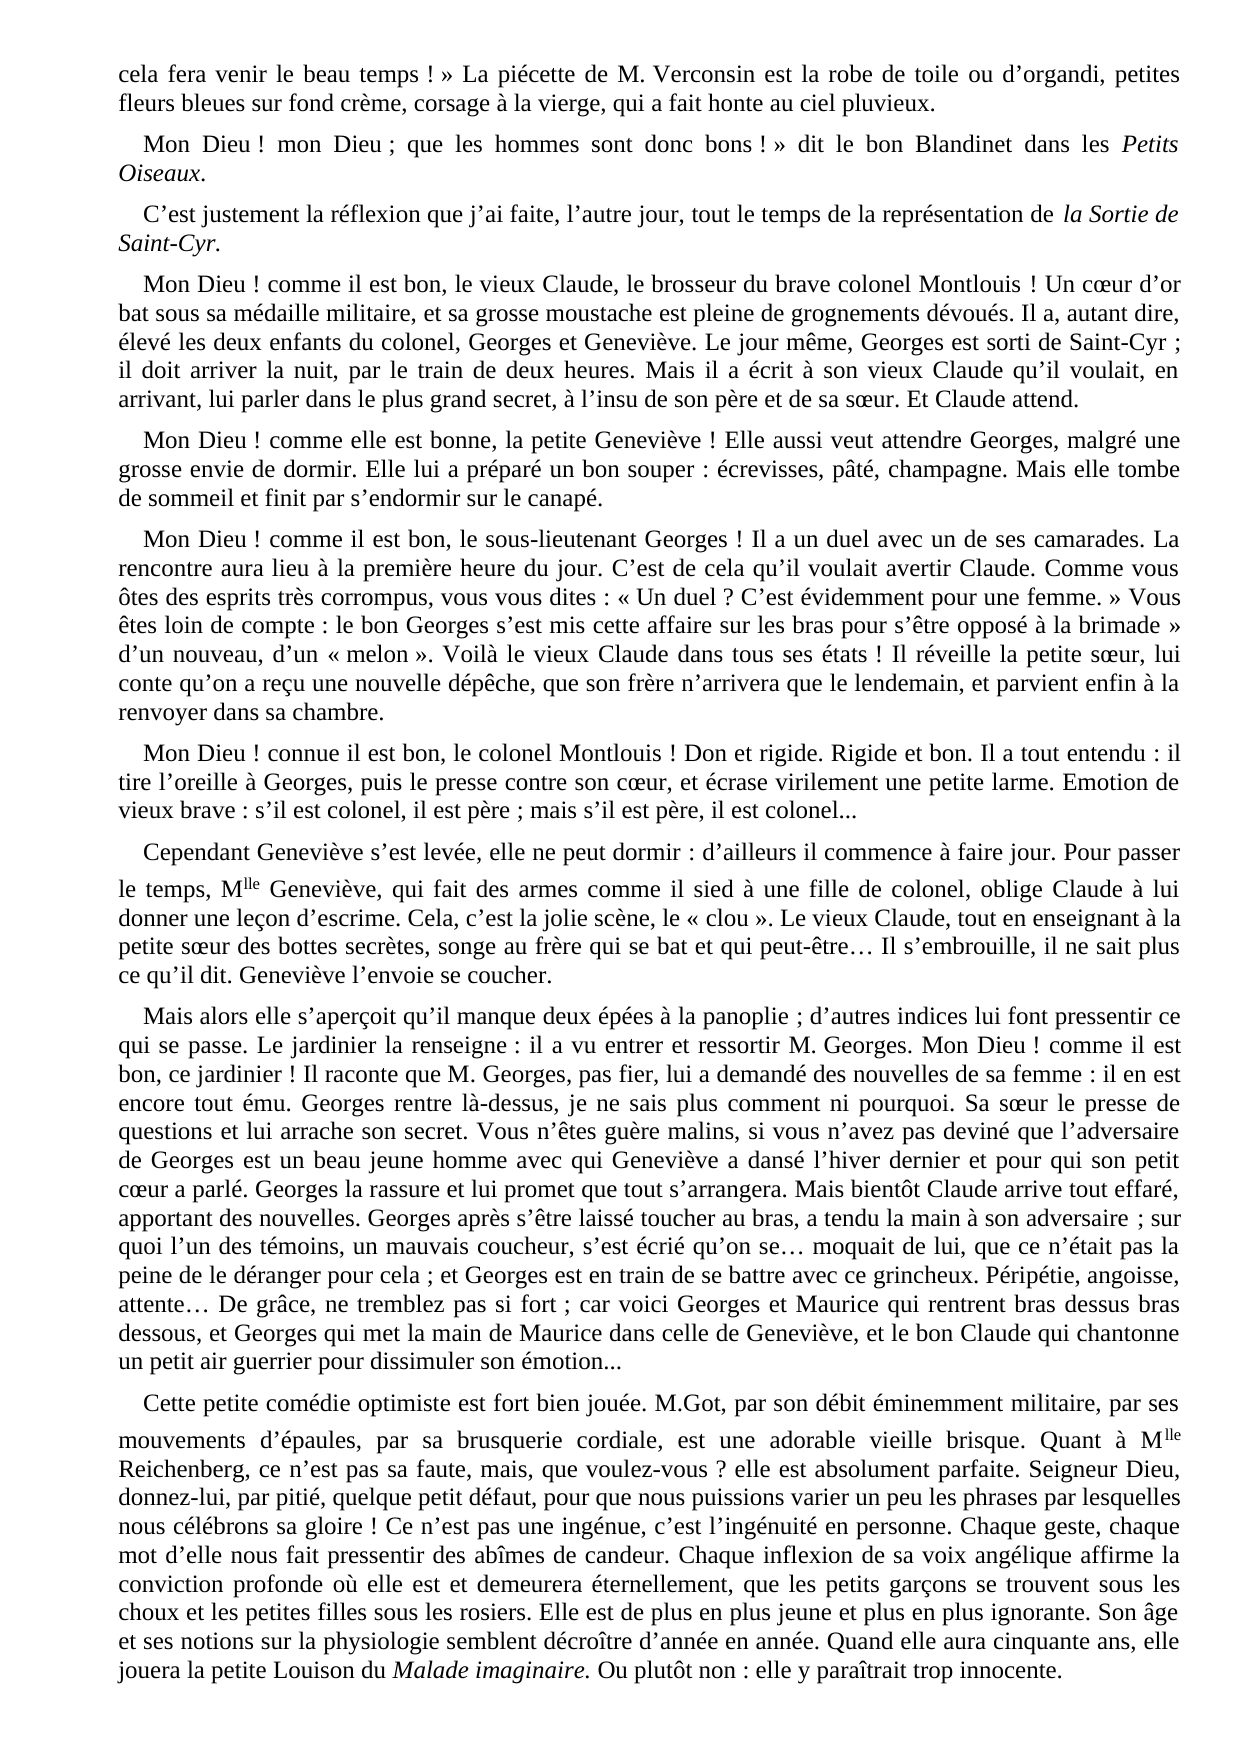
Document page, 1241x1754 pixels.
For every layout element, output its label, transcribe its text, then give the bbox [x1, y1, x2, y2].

text Mon Dieu ! connue il est bon, le colonel Montlouis ! Don et rigide. Rigide et bon. Il a tout entendu : il tire l’oreille à Georges, puis le presse contre son cœur, et écrase virilement une petite larme. Emotion de vieux brave : s’il est colonel, il est père ; mais s’il est père, il est colonel... [118, 738, 1181, 824]
text Cependant Geneviève s’est levée, elle ne peut dormir : d’ailleurs il commence à faire jour. Pour passer le temps, Mlle Geneviève, qui fait des armes comme il sied à une fille de colonel, oblige Claude à lui donner une leçon d’escrime. Cela, c’est la jolie scène, le « clou ». Le vieux Claude, tout en enseignant à la petite sœur des bottes secrètes, songe au frère qui se bat et qui peut-être… Il s’embrouille, il ne sait plus ce qu’il dit. Geneviève l’envoie se coucher. [118, 837, 1181, 989]
text cela fera venir le beau temps ! » La piécette de M. Verconsin est la robe de toile ou d’organdi, petites fleurs bleues sur fond crème, corsage à la vierge, qui a fait honte au ciel pluvieux. [118, 59, 1181, 117]
text Mon Dieu ! comme il est bon, le sous-lieutenant Georges ! Il a un duel avec un de ses camarades. La rencontre aura lieu à la première heure du jour. C’est de cela qu’il voulait avertir Claude. Comme vous ôtes des esprits très corrompus, vous vous dites : « Un duel ? C’est évidemment pour une femme. » Vous êtes loin de compte : le bon Georges s’est mis cette affaire sur les bras pour s’être opposé à la brimade » d’un nouveau, d’un « melon ». Voilà le vieux Claude dans tous ses états ! Il réveille la petite sœur, lui conte qu’on a reçu une nouvelle dépêche, que son frère n’arrivera que le lendemain, et parvient enfin à la renvoyer dans sa chambre. [118, 524, 1181, 725]
text Cette petite comédie optimiste est fort bien jouée. M.Got, par son débit éminemment militaire, par ses mouvements d’épaules, par sa brusquerie cordiale, est une adorable vieille brisque. Quant à Mlle Reichenberg, ce n’est pas sa faute, mais, que voulez-vous ? elle est absolument parfaite. Seigneur Dieu, donnez-lui, par pitié, quelque petit défaut, pour que nous puissions varier un peu les phrases par lesquelles nous célébrons sa gloire ! Ce n’est pas une ingénue, c’est l’ingénuité en personne. Chaque geste, chaque mot d’elle nous fait pressentir des abîmes de candeur. Chaque inflexion de sa voix angélique affirme la conviction profonde où elle est et demeurera éternellement, que les petits garçons se trouvent sous les choux et les petites filles sous les rosiers. Elle est de plus en plus jeune et plus en plus ignorante. Son âge et ses notions sur la physiologie semblent décroître d’année en année. Quand elle aura cinquante ans, elle jouera la petite Louison du Malade imaginaire. Ou plutôt non : elle y paraîtrait trop innocente. [118, 1388, 1181, 1684]
text Mon Dieu ! comme elle est bonne, la petite Geneviève ! Elle aussi veut attendre Georges, malgré une grosse envie de dormir. Elle lui a préparé un bon souper : écrevisses, pâté, champagne. Mais elle tombe de sommeil et finit par s’endormir sur le canapé. [118, 425, 1181, 512]
text C’est justement la réflexion que j’ai faite, l’autre jour, tout le temps de la représentation de la Sortie de Saint-Cyr. [118, 199, 1181, 257]
text Mon Dieu ! comme il est bon, le vieux Claude, le brosseur du brave colonel Montlouis ! Un cœur d’or bat sous sa médaille militaire, et sa grosse moustache est pleine de grognements dévoués. Il a, autant dire, élevé les deux enfants du colonel, Georges et Geneviève. Le jour même, Georges est sorti de Saint-Cyr ; il doit arriver la nuit, par le train de deux heures. Mais il a écrit à son vieux Claude qu’il voulait, en arrivant, lui parler dans le plus grand secret, à l’insu de son père et de sa sœur. Et Claude attend. [118, 269, 1181, 413]
text Mon Dieu ! mon Dieu ; que les hommes sont donc bons ! » dit le bon Blandinet dans les Petits Oiseaux. [118, 129, 1181, 187]
text Mais alors elle s’aperçoit qu’il manque deux épées à la panoplie ; d’autres indices lui font pressentir ce qui se passe. Le jardinier la renseigne : il a vu entrer et ressortir M. Georges. Mon Dieu ! comme il est bon, ce jardinier ! Il raconte que M. Georges, pas fier, lui a demandé des nouvelles de sa femme : il en est encore tout ému. Georges rentre là-dessus, je ne sais plus comment ni pourquoi. Sa sœur le presse de questions et lui arrache son secret. Vous n’êtes guère malins, si vous n’avez pas deviné que l’adversaire de Georges est un beau jeune homme avec qui Geneviève a dansé l’hiver dernier et pour qui son petit cœur a parlé. Georges la rassure et lui promet que tout s’arrangera. Mais bientôt Claude arrive tout effaré, apportant des nouvelles. Georges après s’être laissé toucher au bras, a tendu la main à son adversaire ; sur quoi l’un des témoins, un mauvais coucheur, s’est écrié qu’on se… moquait de lui, que ce n’était pas la peine de le déranger pour cela ; et Georges est en train de se battre avec ce grincheux. Péripétie, angoisse, attente… De grâce, ne tremblez pas si fort ; car voici Georges et Maurice qui rentrent bras dessus bras dessous, et Georges qui met la main de Maurice dans celle de Geneviève, et le bon Claude qui chantonne un petit air guerrier pour dissimuler son émotion... [118, 1001, 1181, 1375]
